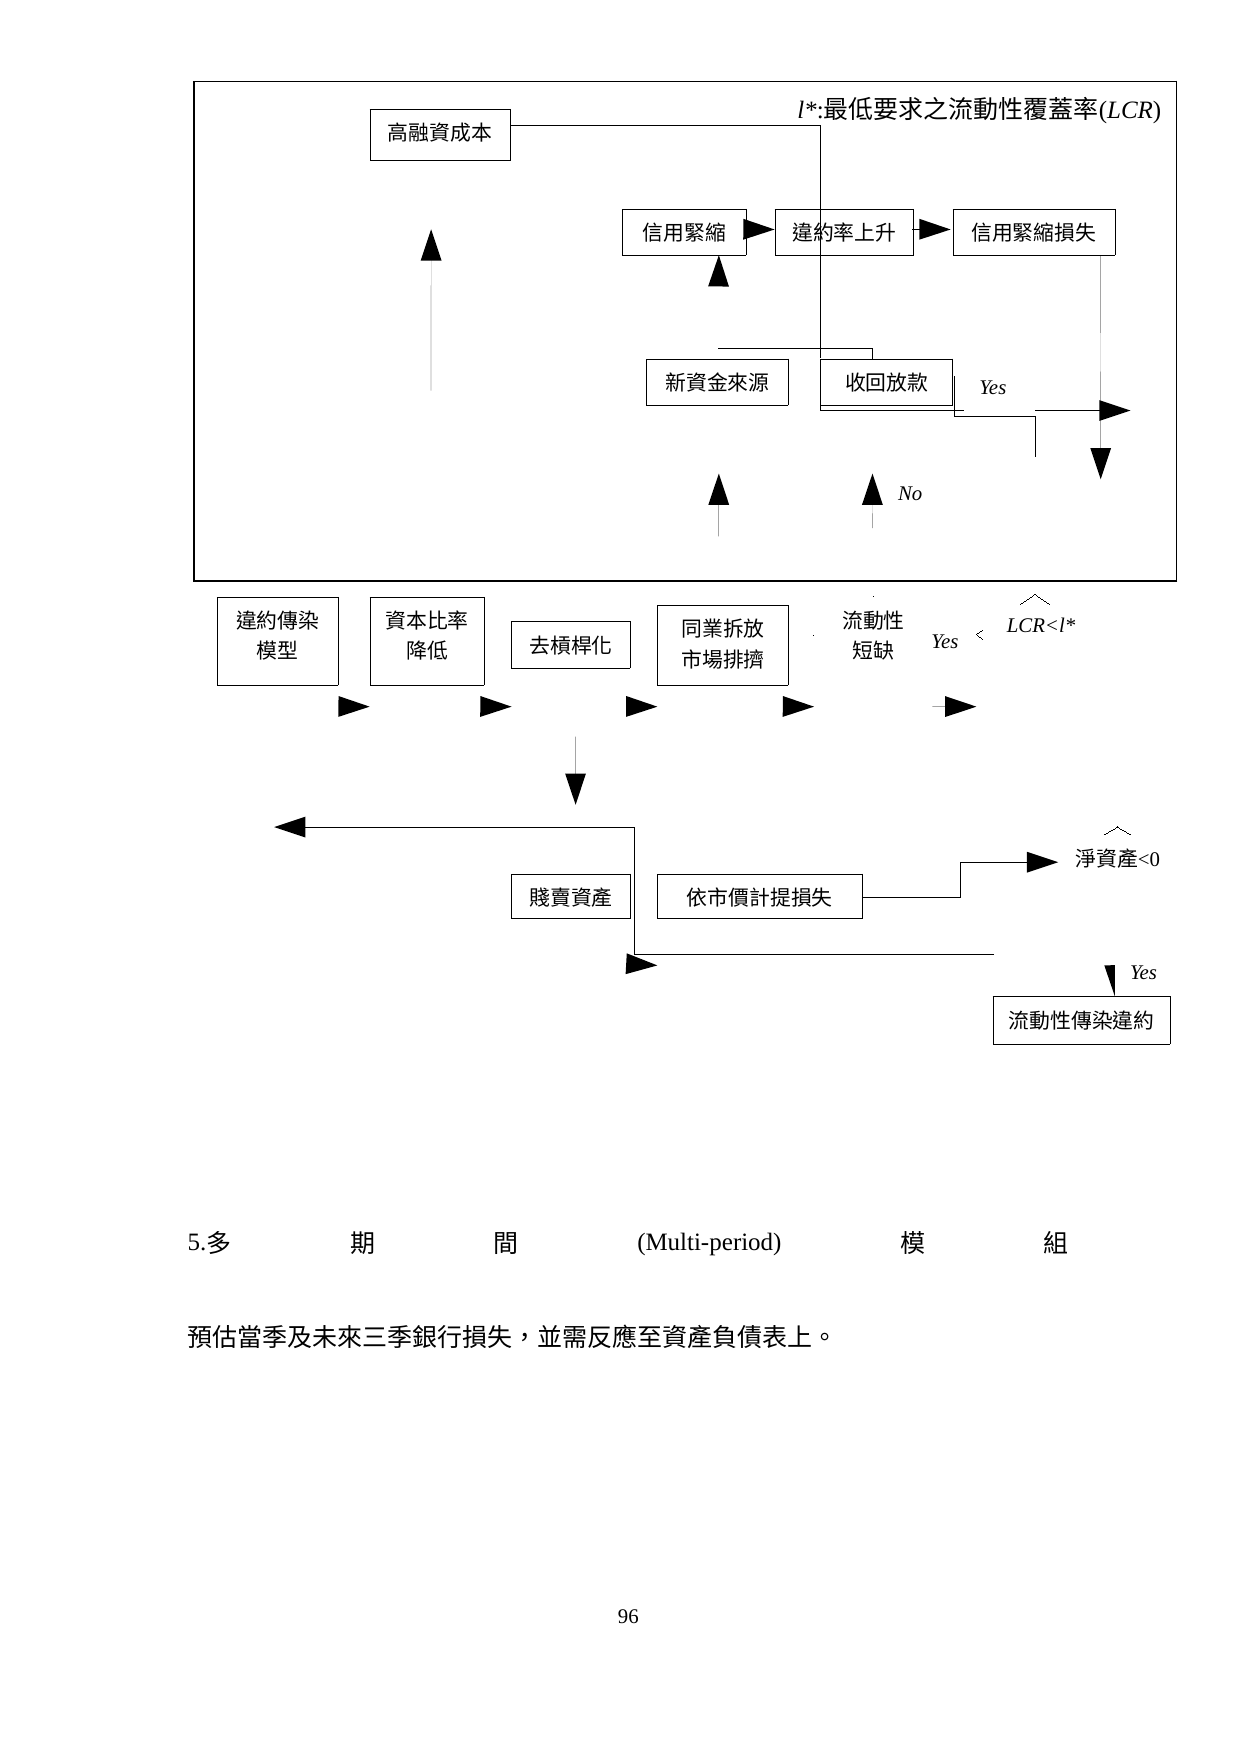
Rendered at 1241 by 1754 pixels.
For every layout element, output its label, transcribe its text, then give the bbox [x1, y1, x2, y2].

text 違約率上升 [789, 216, 820, 247]
text 收回放款 [836, 366, 937, 396]
text 淨資產<0 [1073, 842, 1162, 873]
text 同業拆放市場排擠 [672, 613, 773, 673]
text 信用緊縮損失 [967, 216, 1099, 247]
text Yes [1130, 960, 1173, 984]
text 依市價計提損失 [672, 881, 847, 911]
text Yes [931, 629, 961, 653]
text 違約率上升 [821, 216, 898, 247]
text 去槓桿化 [527, 629, 615, 659]
text l*:最低要求之流動性覆蓋率(LCR) [209, 89, 1161, 126]
text 短缺 [829, 634, 916, 665]
text 信用緊縮 [637, 216, 731, 247]
text 新資金來源 [661, 366, 773, 396]
text LCR<l* [998, 613, 1085, 637]
text 違約傳染模型 [232, 604, 323, 665]
text No [898, 481, 937, 505]
text 賤賣資產 [527, 881, 615, 911]
text Yes [979, 375, 1020, 399]
list 多期間(Multi-period)模組 預估當季及未來三季銀行損失，並需反應至資產負債表上。 [187, 1200, 1069, 1356]
text 資本比率降低 [385, 604, 469, 665]
text 流動性 [829, 604, 917, 634]
text 流動性傳染違約 [1008, 1004, 1155, 1034]
text 高融資成本 [385, 116, 495, 146]
